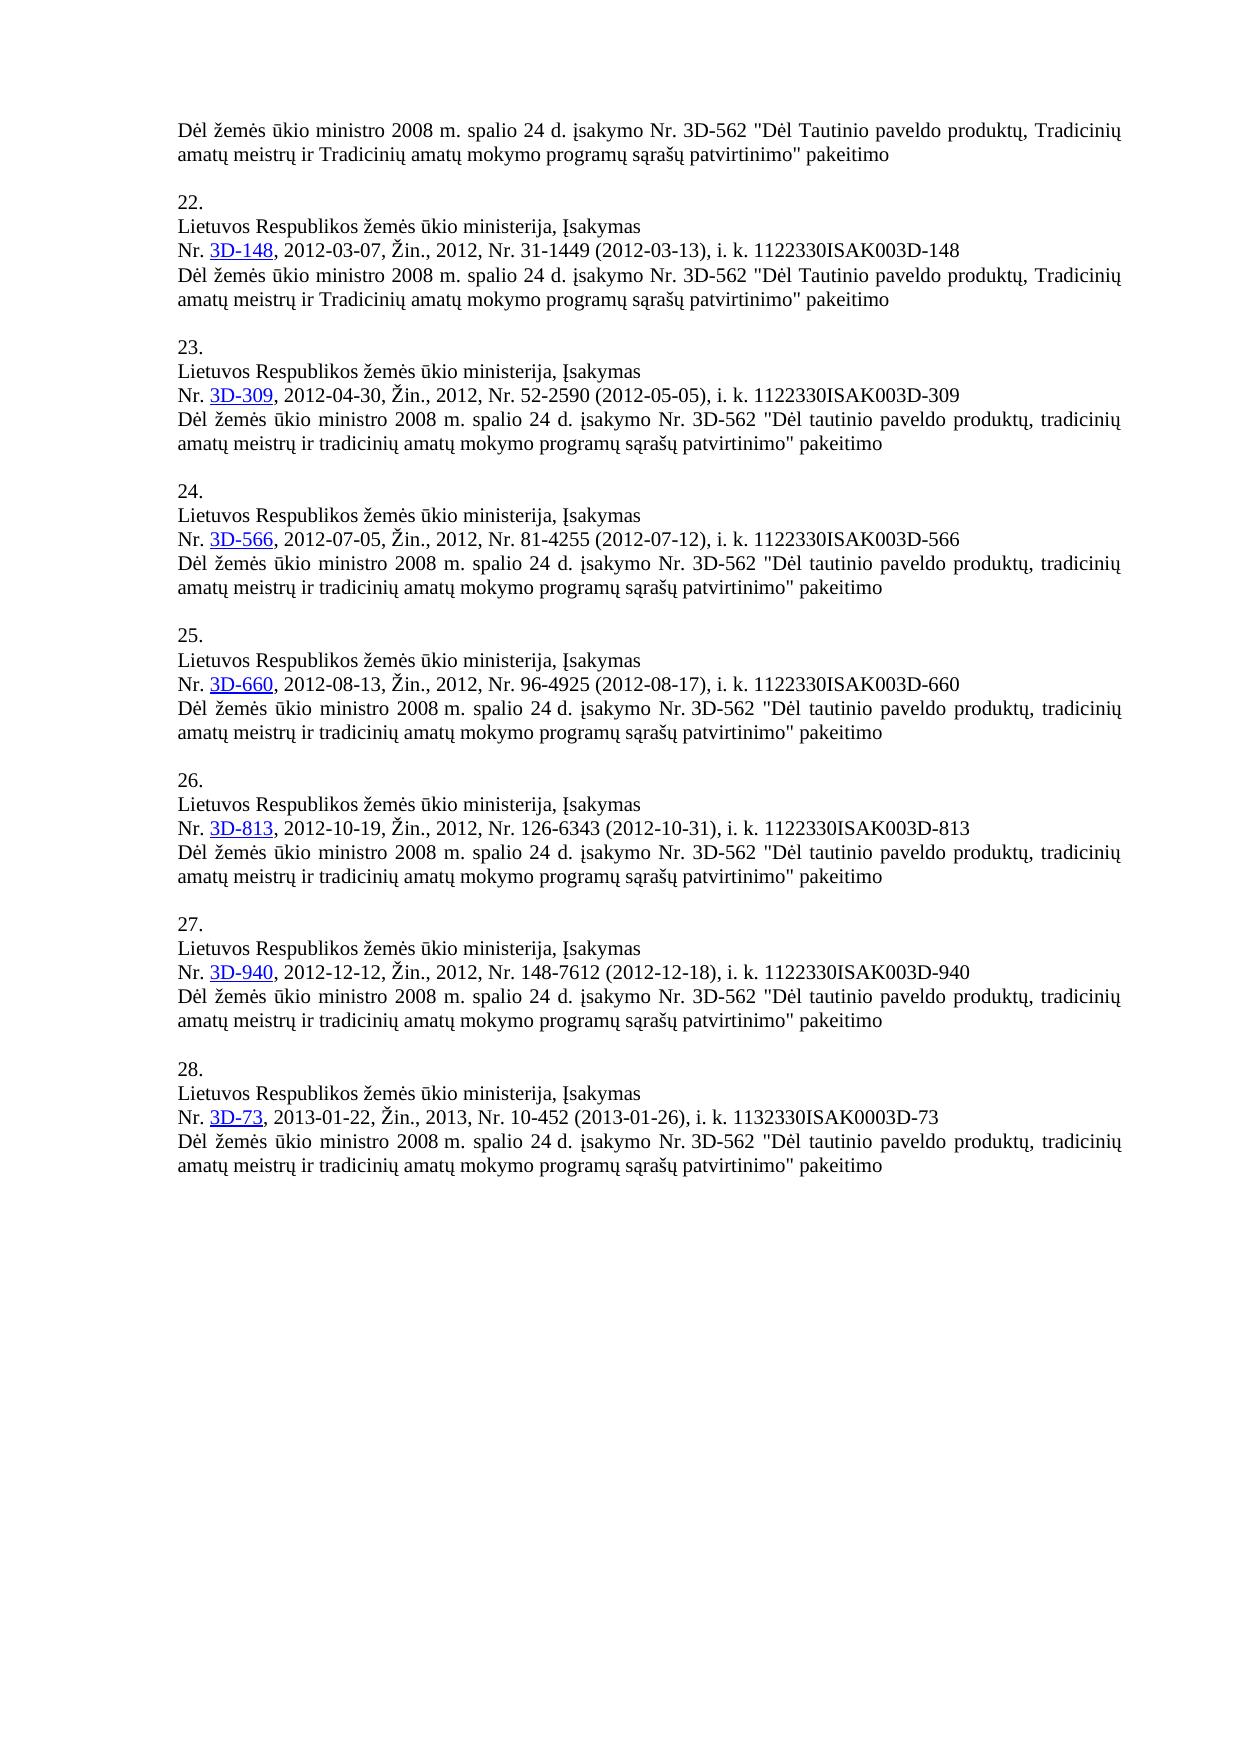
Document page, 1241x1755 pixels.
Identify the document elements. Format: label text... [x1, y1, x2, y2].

text Dėl žemės ūkio ministro 2008 m. spalio 24 d. įsakymo Nr. 3D-562 "Dėl tautinio paveldo produktų, tradicinių amatų meistrų ir tradicinių amatų mokymo programų sąrašų patvirtinimo" pakeitimo [177, 1129, 1122, 1177]
text Nr. 3D-940, 2012-12-12, Žin., 2012, Nr. 148-7612 (2012-12-18), i. k. 1122330ISAK003D-940 [177, 960, 1122, 984]
text Nr. 3D-660, 2012-08-13, Žin., 2012, Nr. 96-4925 (2012-08-17), i. k. 1122330ISAK003D-660 [177, 672, 1122, 696]
text Lietuvos Respublikos žemės ūkio ministerija, Įsakymas [177, 1081, 1122, 1105]
text 24. [177, 479, 1122, 503]
text Lietuvos Respublikos žemės ūkio ministerija, Įsakymas [177, 214, 1122, 238]
text Dėl žemės ūkio ministro 2008 m. spalio 24 d. įsakymo Nr. 3D-562 "Dėl tautinio paveldo produktų, tradicinių amatų meistrų ir tradicinių amatų mokymo programų sąrašų patvirtinimo" pakeitimo [177, 840, 1122, 888]
text Nr. 3D-813, 2012-10-19, Žin., 2012, Nr. 126-6343 (2012-10-31), i. k. 1122330ISAK003D-813 [177, 816, 1122, 840]
text Nr. 3D-566, 2012-07-05, Žin., 2012, Nr. 81-4255 (2012-07-12), i. k. 1122330ISAK003D-566 [177, 527, 1122, 551]
text Dėl žemės ūkio ministro 2008 m. spalio 24 d. įsakymo Nr. 3D-562 "Dėl tautinio paveldo produktų, tradicinių amatų meistrų ir tradicinių amatų mokymo programų sąrašų patvirtinimo" pakeitimo [177, 984, 1122, 1032]
text Dėl žemės ūkio ministro 2008 m. spalio 24 d. įsakymo Nr. 3D-562 "Dėl Tautinio paveldo produktų, Tradicinių amatų meistrų ir Tradicinių amatų mokymo programų sąrašų patvirtinimo" pakeitimo [177, 262, 1122, 311]
text Lietuvos Respublikos žemės ūkio ministerija, Įsakymas [177, 647, 1122, 672]
text Nr. 3D-309, 2012-04-30, Žin., 2012, Nr. 52-2590 (2012-05-05), i. k. 1122330ISAK003D-309 [177, 383, 1122, 407]
text 26. [177, 768, 1122, 792]
text 25. [177, 623, 1122, 647]
text 22. [177, 190, 1122, 214]
text Lietuvos Respublikos žemės ūkio ministerija, Įsakymas [177, 503, 1122, 527]
text 23. [177, 335, 1122, 359]
text Lietuvos Respublikos žemės ūkio ministerija, Įsakymas [177, 359, 1122, 383]
text Nr. 3D-148, 2012-03-07, Žin., 2012, Nr. 31-1449 (2012-03-13), i. k. 1122330ISAK003D-148 [177, 238, 1122, 262]
text 28. [177, 1057, 1122, 1081]
text Dėl žemės ūkio ministro 2008 m. spalio 24 d. įsakymo Nr. 3D-562 "Dėl tautinio paveldo produktų, tradicinių amatų meistrų ir tradicinių amatų mokymo programų sąrašų patvirtinimo" pakeitimo [177, 696, 1122, 744]
text Dėl žemės ūkio ministro 2008 m. spalio 24 d. įsakymo Nr. 3D-562 "Dėl tautinio paveldo produktų, tradicinių amatų meistrų ir tradicinių amatų mokymo programų sąrašų patvirtinimo" pakeitimo [177, 407, 1122, 455]
text Dėl žemės ūkio ministro 2008 m. spalio 24 d. įsakymo Nr. 3D-562 "Dėl Tautinio paveldo produktų, Tradicinių amatų meistrų ir Tradicinių amatų mokymo programų sąrašų patvirtinimo" pakeitimo [177, 118, 1122, 166]
text Lietuvos Respublikos žemės ūkio ministerija, Įsakymas [177, 936, 1122, 960]
text Nr. 3D-73, 2013-01-22, Žin., 2013, Nr. 10-452 (2013-01-26), i. k. 1132330ISAK0003D-73 [177, 1105, 1122, 1129]
text Dėl žemės ūkio ministro 2008 m. spalio 24 d. įsakymo Nr. 3D-562 "Dėl tautinio paveldo produktų, tradicinių amatų meistrų ir tradicinių amatų mokymo programų sąrašų patvirtinimo" pakeitimo [177, 551, 1122, 599]
text 27. [177, 912, 1122, 936]
text Lietuvos Respublikos žemės ūkio ministerija, Įsakymas [177, 792, 1122, 816]
